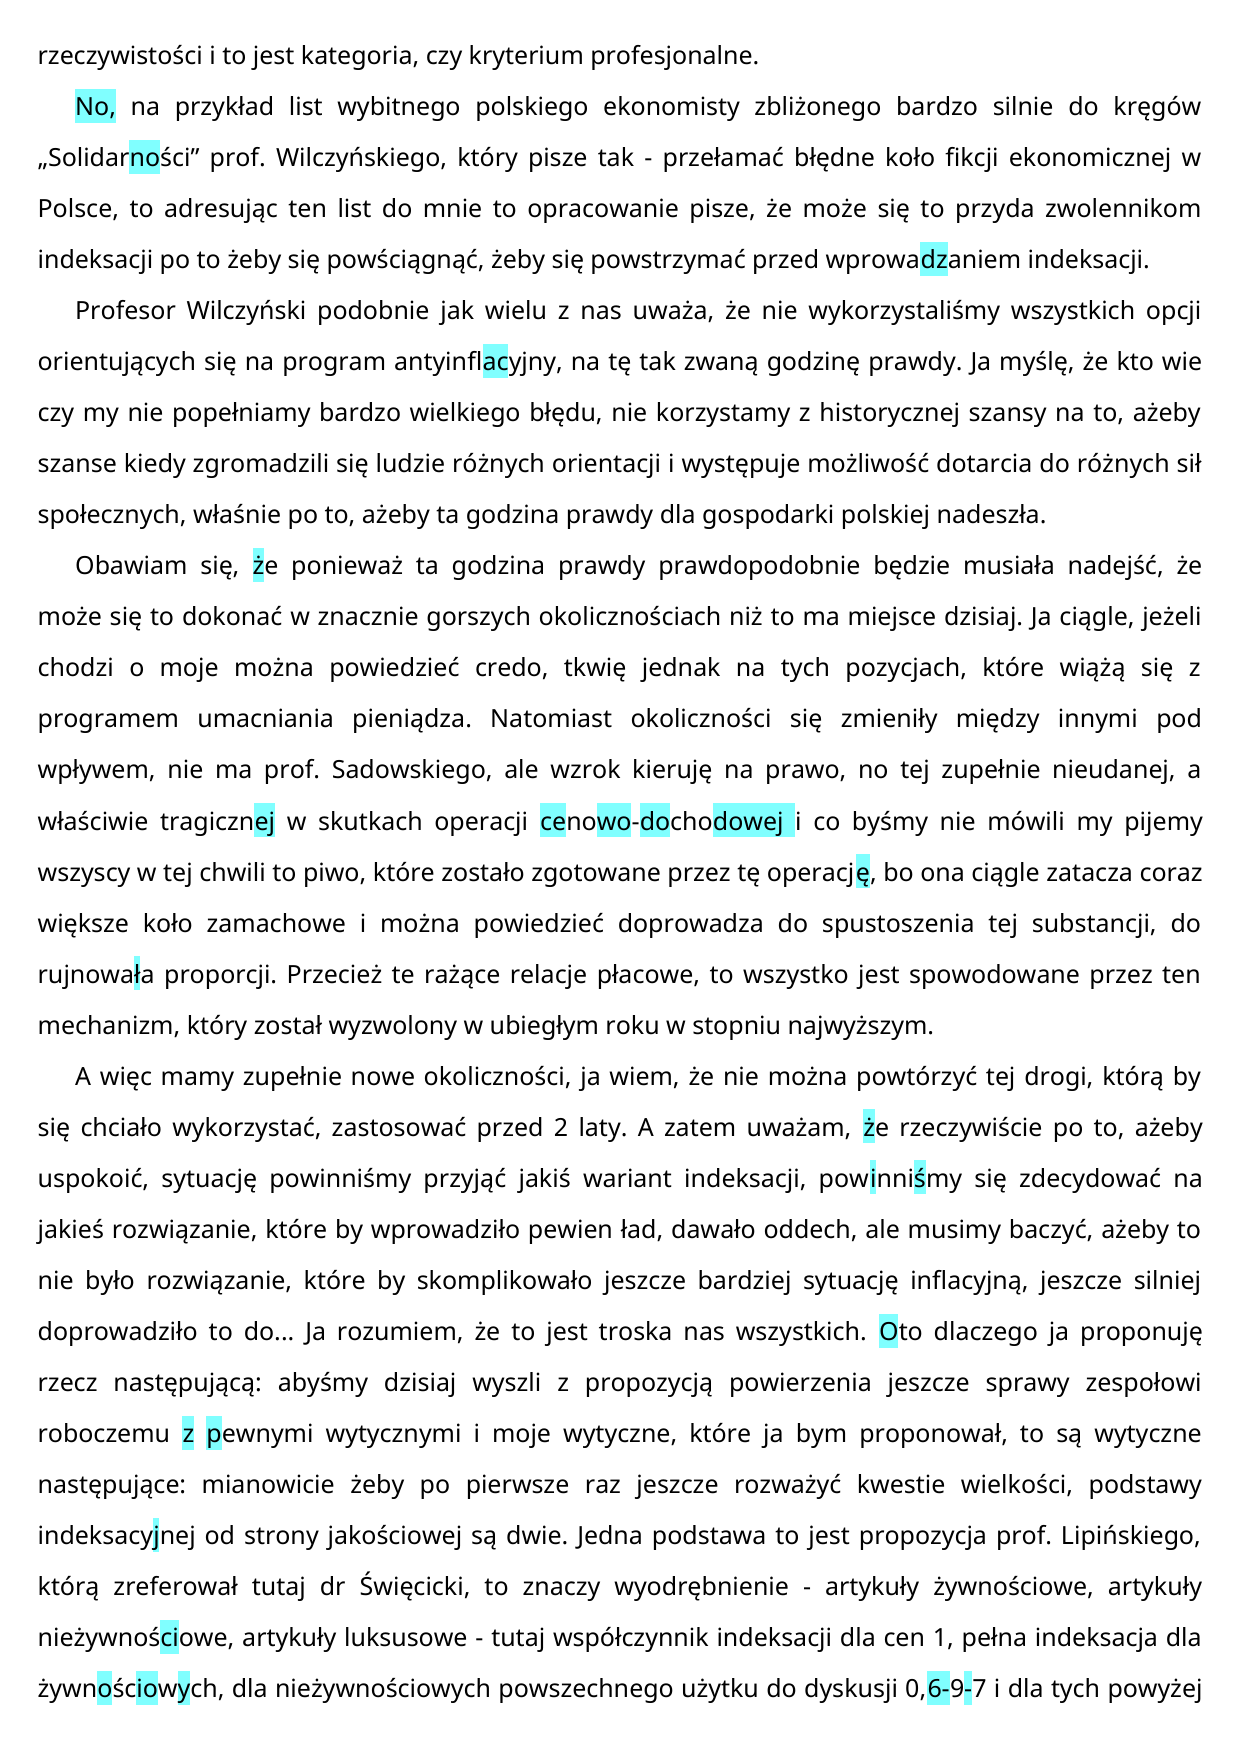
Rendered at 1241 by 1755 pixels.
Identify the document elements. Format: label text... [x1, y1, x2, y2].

text Obawiam się, że ponieważ ta godzina prawdy prawdopodobnie będzie musiała nadejść, że może się to dokonać w znacznie gorszych okolicznościach niż to ma miejsce dzisiaj. Ja ciągle, jeżeli chodzi o moje można powiedzieć credo, tkwię jednak na tych pozycjach, które wiążą się z programem umacniania pieniądza. Natomiast okoliczności się zmieniły między innymi pod wpływem, nie ma prof. Sadowskiego, ale wzrok kieruję na prawo, no tej zupełnie nieudanej, a właściwie tragicznej w skutkach operacji cenowo-dochodowej i co byśmy nie mówili my pijemy wszyscy w tej chwili to piwo, które zostało zgotowane przez tę operację, bo ona ciągle zatacza coraz większe koło zamachowe i można powiedzieć doprowadza do spustoszenia tej substancji, do rujnowała proporcji. Przecież te rażące relacje płacowe, to wszystko jest spowodowane przez ten mechanizm, który został wyzwolony w ubiegłym roku w stopniu najwyższym. [37, 548, 1203, 1041]
text No, na przykład list wybitnego polskiego ekonomisty zbliżonego bardzo silnie do kręgów „Solidarności” prof. Wilczyńskiego, który pisze tak - przełamać błędne koło fikcji ekonomicznej w Polsce, to adresując ten list do mnie to opracowanie pisze, że może się to przyda zwolennikom indeksacji po to żeby się powściągnąć, żeby się powstrzymać przed wprowadzaniem indeksacji. [37, 88, 1203, 276]
text Profesor Wilczyński podobnie jak wielu z nas uważa, że nie wykorzystaliśmy wszystkich opcji orientujących się na program antyinflacyjny, na tę tak zwaną godzinę prawdy. Ja myślę, że kto wie czy my nie popełniamy bardzo wielkiego błędu, nie korzystamy z historycznej szansy na to, ażeby szanse kiedy zgromadzili się ludzie różnych orientacji i występuje możliwość dotarcia do różnych sił społecznych, właśnie po to, ażeby ta godzina prawdy dla gospodarki polskiej nadeszła. [37, 293, 1203, 531]
text A więc mamy zupełnie nowe okoliczności, ja wiem, że nie można powtórzyć tej drogi, którą by się chciało wykorzystać, zastosować przed 2 laty. A zatem uważam, że rzeczywiście po to, ażeby uspokoić, sytuację powinniśmy przyjąć jakiś wariant indeksacji, powinniśmy się zdecydować na jakieś rozwiązanie, które by wprowadziło pewien ład, dawało oddech, ale musimy baczyć, ażeby to nie było rozwiązanie, które by skomplikowało jeszcze bardziej sytuację inflacyjną, jeszcze silniej doprowadziło to do... Ja rozumiem, że to jest troska nas wszystkich. Oto dlaczego ja proponuję rzecz następującą: abyśmy dzisiaj wyszli z propozycją powierzenia jeszcze sprawy zespołowi roboczemu z pewnymi wytycznymi i moje wytyczne, które ja bym proponował, to są wytyczne następujące: mianowicie żeby po pierwsze raz jeszcze rozważyć kwestie wielkości, podstawy indeksacyjnej od strony jakościowej są dwie. Jedna podstawa to jest propozycja prof. Lipińskiego, którą zreferował tutaj dr Święcicki, to znaczy wyodrębnienie - artykuły żywnościowe, artykuły nieżywnościowe, artykuły luksusowe - tutaj współczynnik indeksacji dla cen 1, pełna indeksacja dla żywnościowych, dla nieżywnościowych powszechnego użytku do dyskusji 0,6-9-7 i dla tych powyżej [37, 1058, 1203, 1705]
text rzeczywistości i to jest kategoria, czy kryterium profesjonalne. [37, 37, 1203, 72]
